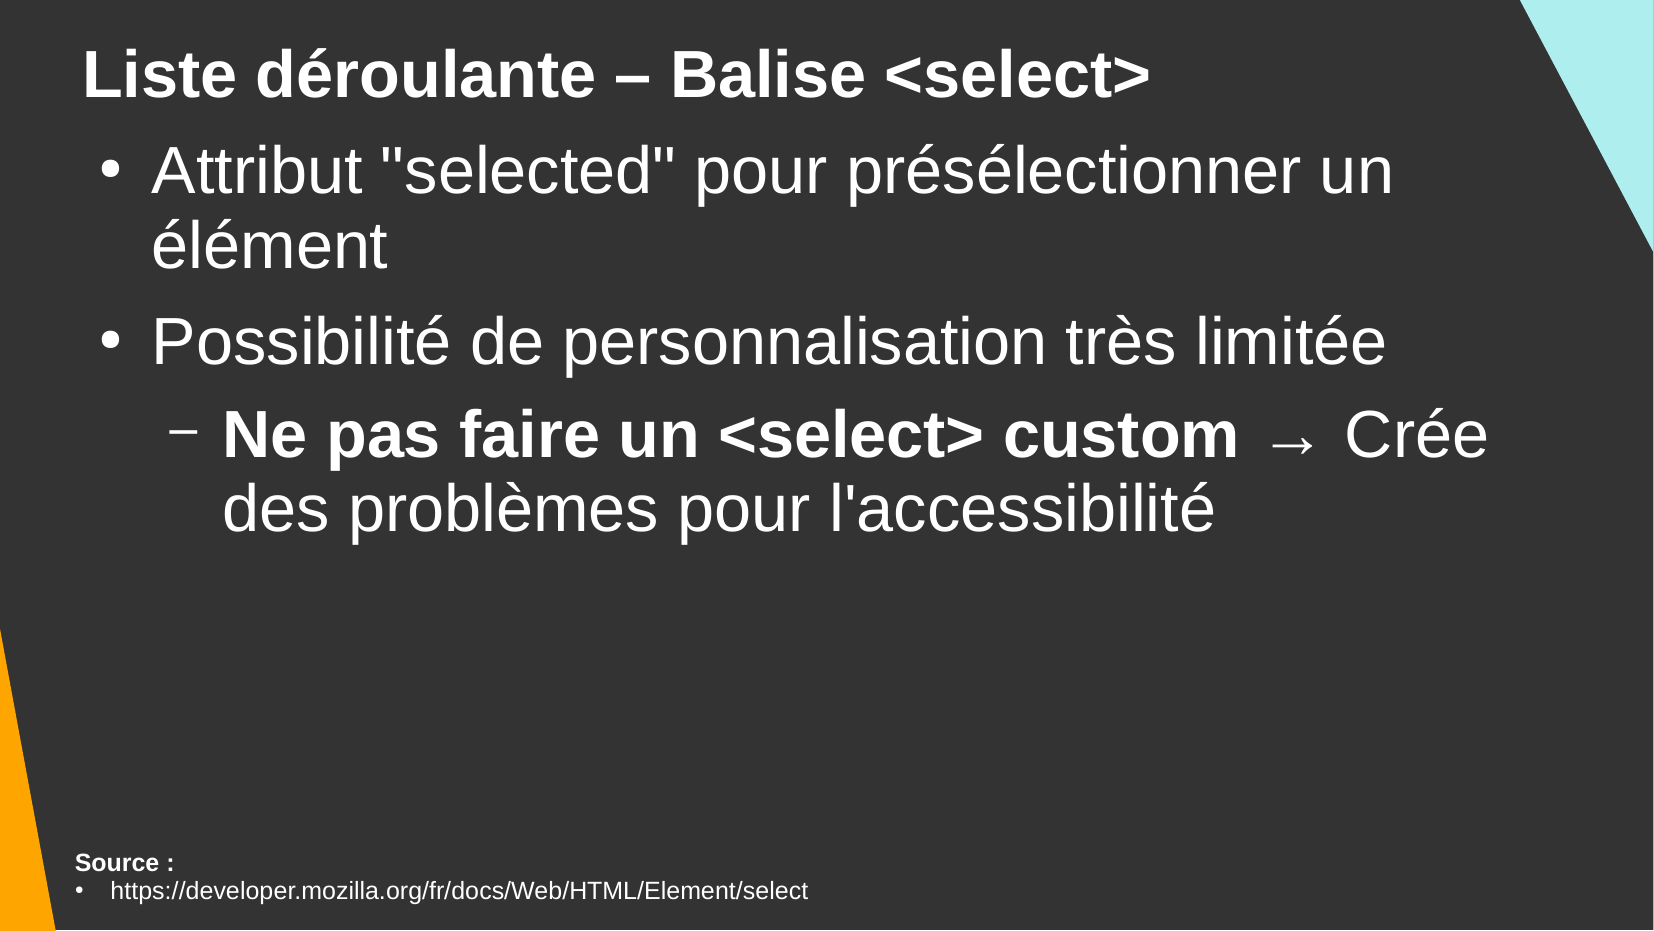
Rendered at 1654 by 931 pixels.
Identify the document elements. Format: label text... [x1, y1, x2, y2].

list Attribut "selected" pour présélectionner un élément Possibilité de personnalisation très limitée Ne pas faire un <select> custom → Crée des problèmes pour l'accessibilité [80, 132, 1605, 795]
text_box Source : https://developer.mozilla.org/fr/docs/Web/HTML/Element/select [60, 841, 1546, 913]
title Liste déroulante – Balise <select> [82, 37, 1571, 114]
text_box [1519, 0, 1654, 254]
text_box [0, 628, 56, 931]
